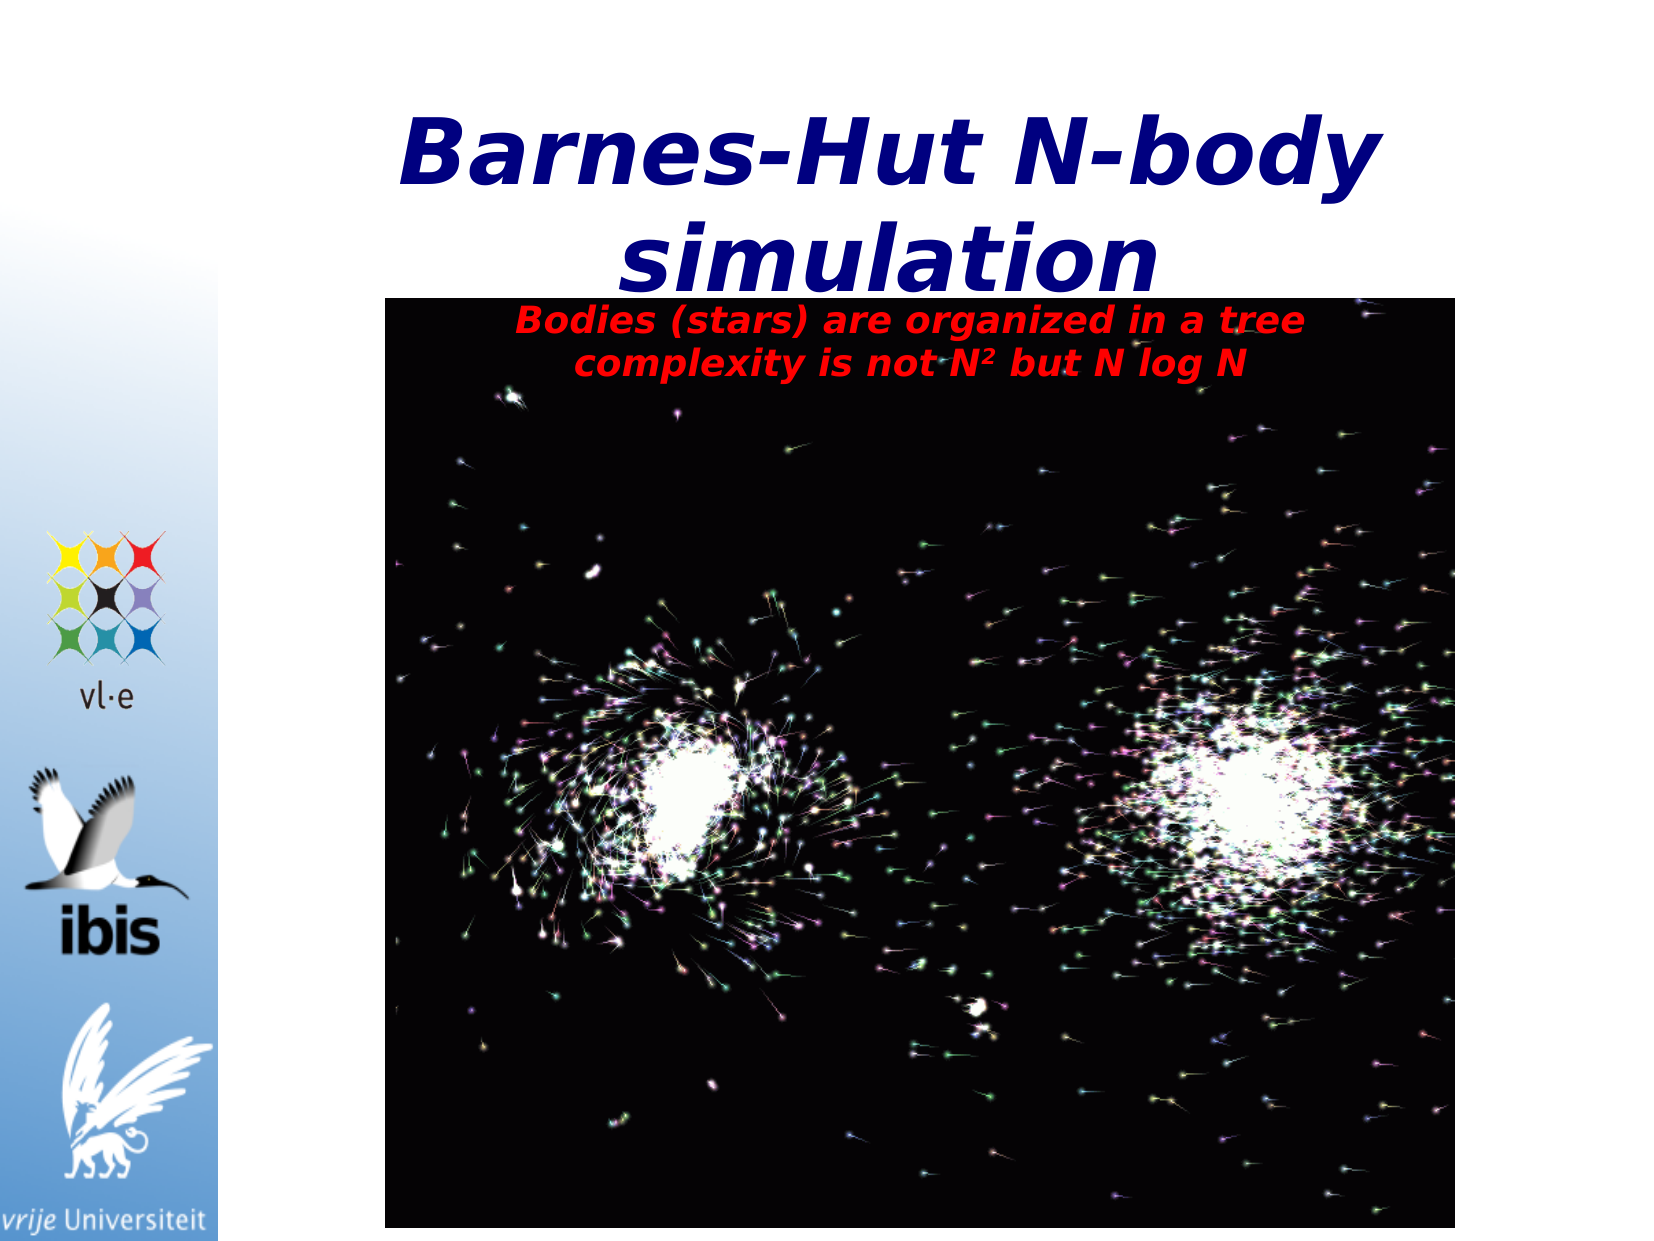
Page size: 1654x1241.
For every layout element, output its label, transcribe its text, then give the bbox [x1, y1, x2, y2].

title Bodies (stars) are organized in a tree complexity is not N2 but N log N [268, 238, 1554, 446]
picture [0, 0, 218, 1241]
picture [385, 446, 1455, 1228]
title Barnes-Hut N-body simulation [248, 99, 1534, 314]
